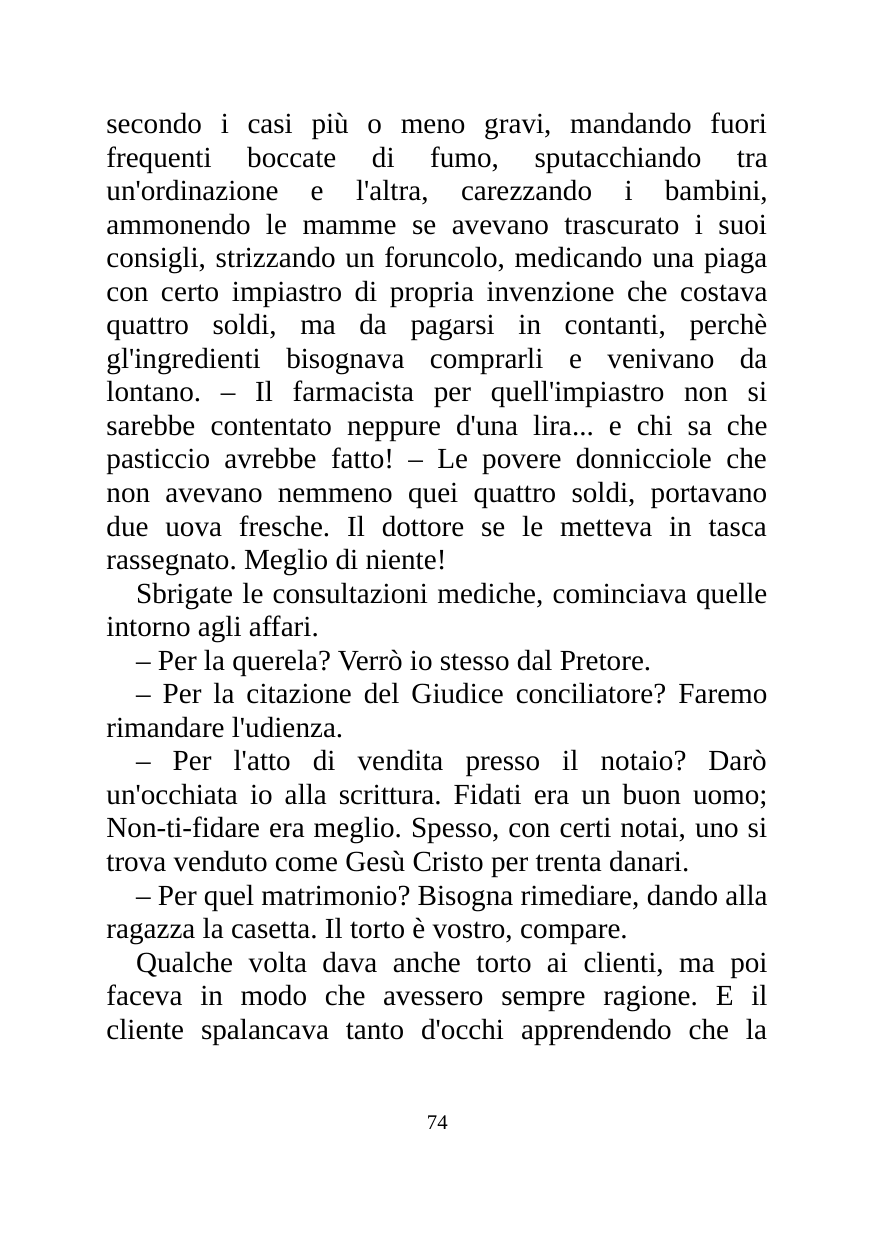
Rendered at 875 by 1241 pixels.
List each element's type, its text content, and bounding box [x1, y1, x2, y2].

text Qualche volta dava anche torto ai clienti, ma poi faceva in modo che avessero sempre ragione. E il cliente spalancava tanto d'occhi apprendendo che la [106, 945, 768, 1045]
text – Per la querela? Verrò io stesso dal Pretore. [106, 643, 768, 676]
text – Per l'atto di vendita presso il notaio? Darò un'occhiata io alla scrittura. Fidati era un buon uomo; Non-ti-fidare era meglio. Spesso, con certi notai, uno si trova venduto come Gesù Cristo per trenta danari. [106, 743, 768, 878]
text secondo i casi più o meno gravi, mandando fuori frequenti boccate di fumo, sputacchiando tra un'ordinazione e l'altra, carezzando i bambini, ammonendo le mamme se avevano trascurato i suoi consigli, strizzando un foruncolo, medicando una piaga con certo impiastro di propria invenzione che costava quattro soldi, ma da pagarsi in contanti, perchè gl'ingredienti bisognava comprarli e venivano da lontano. – Il farmacista per quell'impiastro non si sarebbe contentato neppure d'una lira... e chi sa che pasticcio avrebbe fatto! – Le povere donnicciole che non avevano nemmeno quei quattro soldi, portavano due uova fresche. Il dottore se le metteva in tasca rassegnato. Meglio di niente! [106, 106, 768, 576]
text – Per la citazione del Giudice conciliatore? Faremo rimandare l'udienza. [106, 676, 768, 743]
text Sbrigate le consultazioni mediche, cominciava quelle intorno agli affari. [106, 576, 768, 643]
text – Per quel matrimonio? Bisogna rimediare, dando alla ragazza la casetta. Il torto è vostro, compare. [106, 878, 768, 945]
